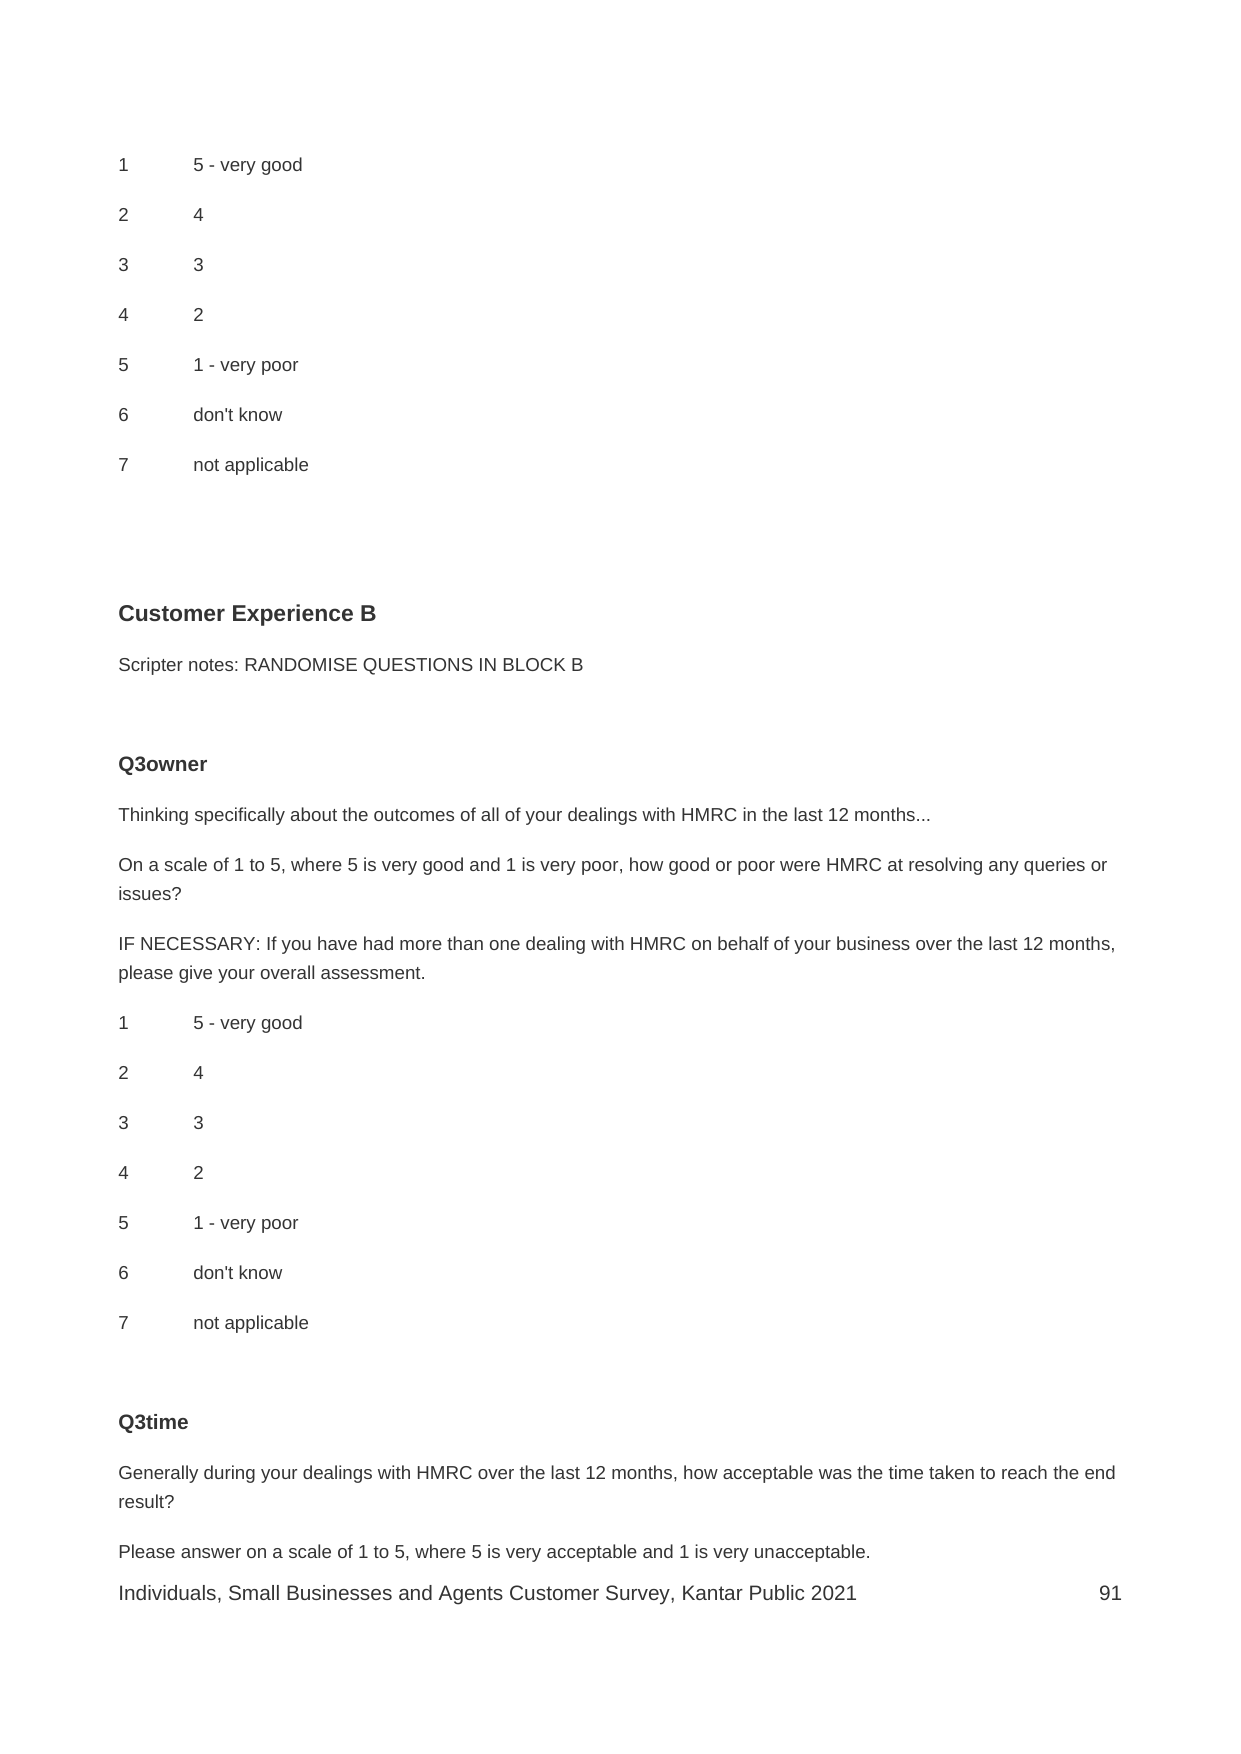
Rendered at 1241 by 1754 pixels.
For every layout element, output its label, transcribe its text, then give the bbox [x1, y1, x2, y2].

text Please answer on a scale of 1 to 5, where 5 is very acceptable and 1 is very unacceptable. [118, 1535, 1122, 1564]
text 5 1 - very poor [118, 1206, 1122, 1235]
text 5 1 - very poor [118, 348, 1122, 377]
text 6 don't know [118, 398, 1122, 427]
text Customer Experience B [118, 598, 1122, 627]
text Generally during your dealings with HMRC over the last 12 months, how acceptable was the time taken to reach the end result? [118, 1456, 1122, 1514]
text On a scale of 1 to 5, where 5 is very good and 1 is very poor, how good or poor were HMRC at resolving any queries or issues? [118, 848, 1122, 906]
text 3 3 [118, 1106, 1122, 1135]
text 4 2 [118, 298, 1122, 327]
text Q3owner [118, 748, 1122, 777]
text 4 2 [118, 1156, 1122, 1185]
text 3 3 [118, 248, 1122, 277]
text 2 4 [118, 1056, 1122, 1085]
text Scripter notes: RANDOMISE QUESTIONS IN BLOCK B [118, 648, 1122, 677]
text IF NECESSARY: If you have had more than one dealing with HMRC on behalf of your business over the last 12 months, please give your overall assessment. [118, 927, 1122, 985]
text 7 not applicable [118, 1306, 1122, 1335]
text Thinking specifically about the outcomes of all of your dealings with HMRC in the last 12 months... [118, 798, 1122, 827]
text 1 5 - very good [118, 1006, 1122, 1035]
text 7 not applicable [118, 448, 1122, 477]
text 2 4 [118, 198, 1122, 227]
text 1 5 - very good [118, 148, 1122, 177]
text 6 don't know [118, 1256, 1122, 1285]
text Q3time [118, 1406, 1122, 1435]
